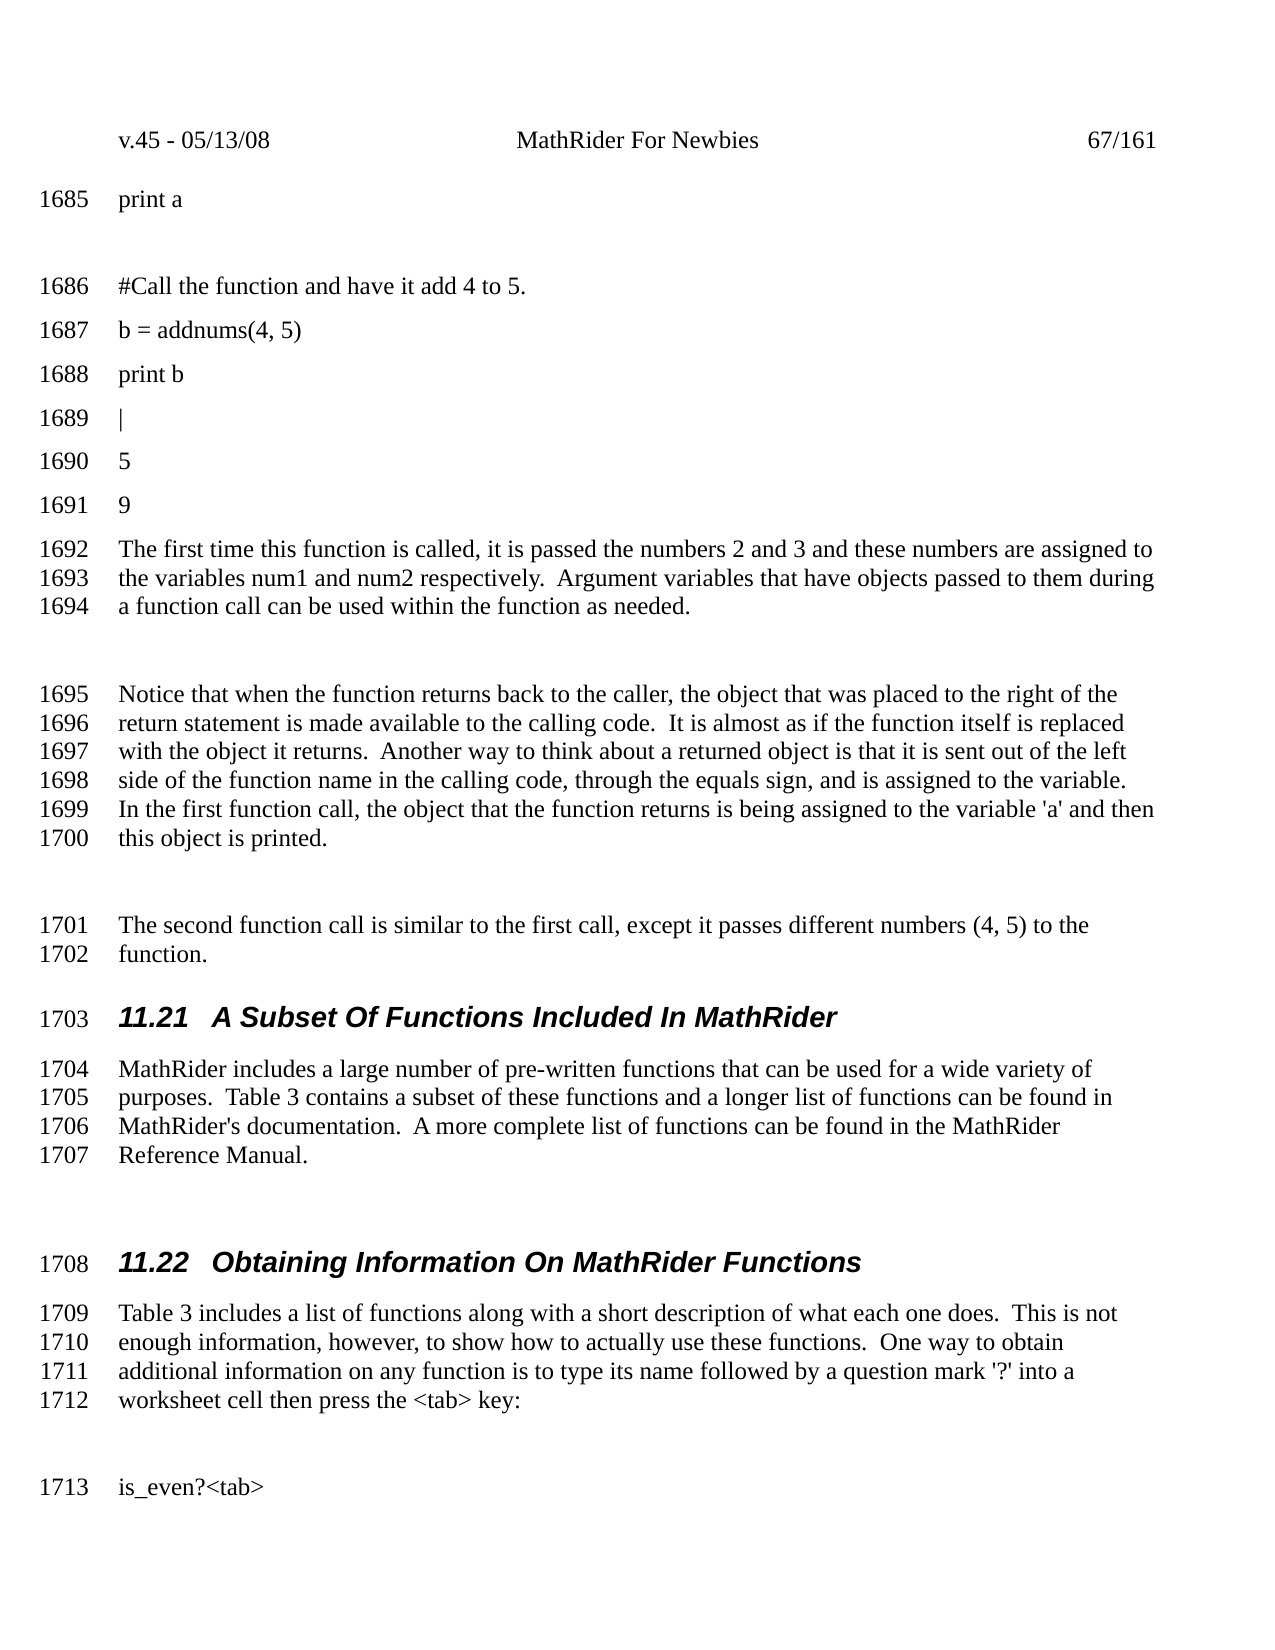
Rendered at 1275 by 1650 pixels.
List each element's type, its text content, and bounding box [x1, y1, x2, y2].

text b = addnums(4, 5) [118, 315, 1157, 344]
text Notice that when the function returns back to the caller, the object that was placed to the right of the return statement is made available to the calling code. It is almost as if the function itself is replaced with the object it returns. Another way to think about a returned object is that it is sent out of the left side of the function name in the calling code, through the equals sign, and is assigned to the variable. In the first function call, the object that the function returns is being assigned to the variable 'a' and then this object is printed. [118, 679, 1157, 851]
text #Call the function and have it add 4 to 5. [118, 271, 1157, 300]
text MathRider includes a large number of pre-written functions that can be used for a wide variety of purposes. Table 3 contains a subset of these functions and a longer list of functions can be found in MathRider's documentation. A more complete list of functions can be found in the MathRider Reference Manual. [118, 1054, 1157, 1169]
subtitle Obtaining Information On MathRider Functions [118, 1245, 1157, 1278]
text Table 3 includes a list of functions along with a short description of what each one does. This is not enough information, however, to show how to actually use these functions. One way to obtain additional information on any function is to type its name followed by a question mark '?' into a worksheet cell then press the <tab> key: [118, 1298, 1157, 1413]
text The second function call is similar to the first call, except it passes different numbers (4, 5) to the function. [118, 910, 1157, 968]
text | [118, 403, 1157, 431]
text print a [118, 184, 1157, 213]
subtitle A Subset Of Functions Included In MathRider [118, 1000, 1157, 1034]
text The first time this function is called, it is passed the numbers 2 and 3 and these numbers are assigned to the variables num1 and num2 respectively. Argument variables that have objects passed to them during a function call can be used within the function as needed. [118, 534, 1157, 620]
text 9 [118, 490, 1157, 519]
text 5 [118, 446, 1157, 475]
text print b [118, 359, 1157, 388]
text is_even?<tab> [118, 1472, 1157, 1501]
